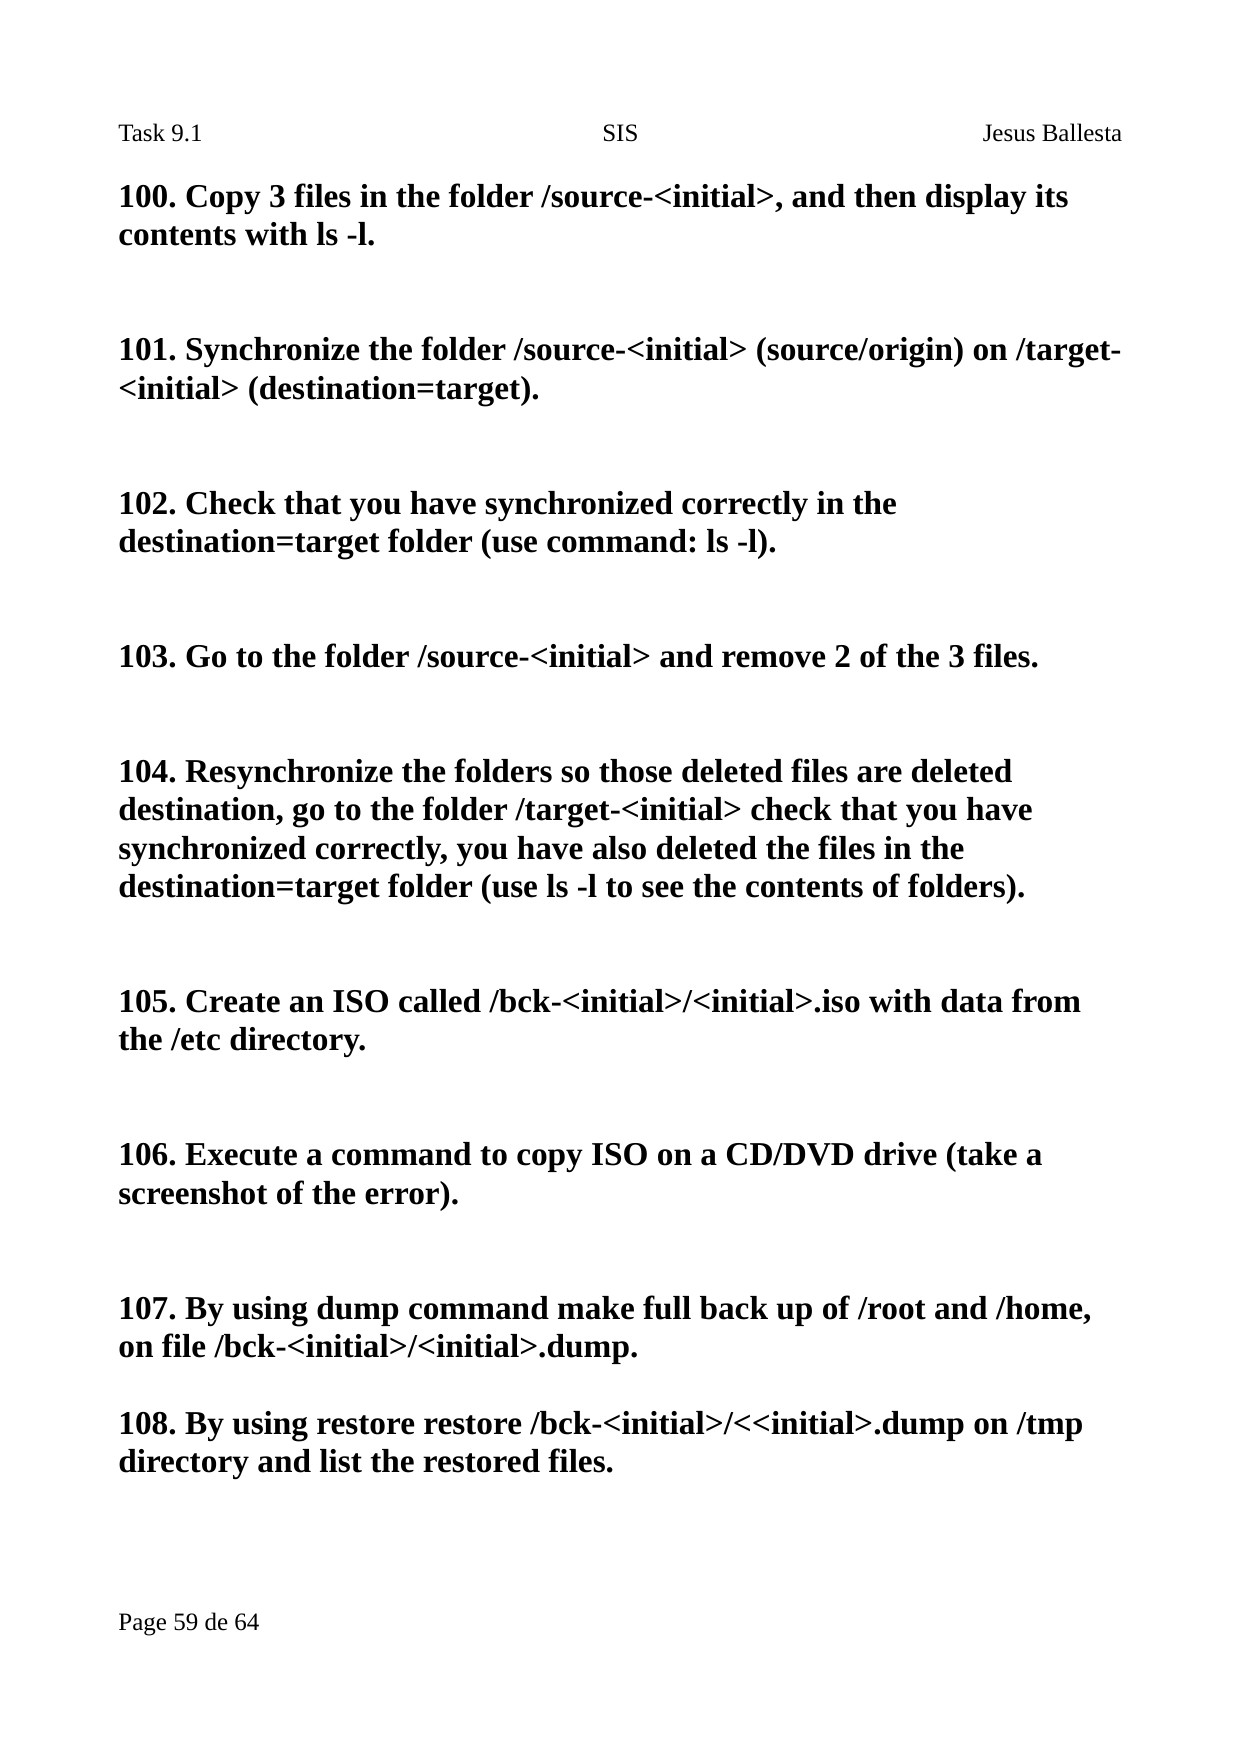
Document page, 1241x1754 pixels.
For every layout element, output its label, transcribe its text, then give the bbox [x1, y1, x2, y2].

text 102. Check that you have synchronized correctly in the destination=target folder (use command: ls -l). [118, 483, 1122, 560]
text 104. Resynchronize the folders so those deleted files are deleted destination, go to the folder /target-<initial> check that you have synchronized correctly, you have also deleted the files in the destination=target folder (use ls -l to see the contents of folders). [118, 751, 1122, 905]
text 100. Copy 3 files in the folder /source-<initial>, and then display its contents with ls -l. [118, 176, 1122, 253]
text 108. By using restore restore /bck-<initial>/<<initial>.dump on /tmp directory and list the restored files. [118, 1403, 1122, 1480]
text 107. By using dump command make full back up of /root and /home, on file /bck-<initial>/<initial>.dump. [118, 1288, 1122, 1365]
text 105. Create an ISO called /bck-<initial>/<initial>.iso with data from the /etc directory. [118, 981, 1122, 1058]
text 103. Go to the folder /source-<initial> and remove 2 of the 3 files. [118, 636, 1122, 675]
text 106. Execute a command to copy ISO on a CD/DVD drive (take a screenshot of the error). [118, 1135, 1122, 1211]
text 101. Synchronize the folder /source-<initial> (source/origin) on /target-<initial> (destination=target). [118, 330, 1122, 406]
